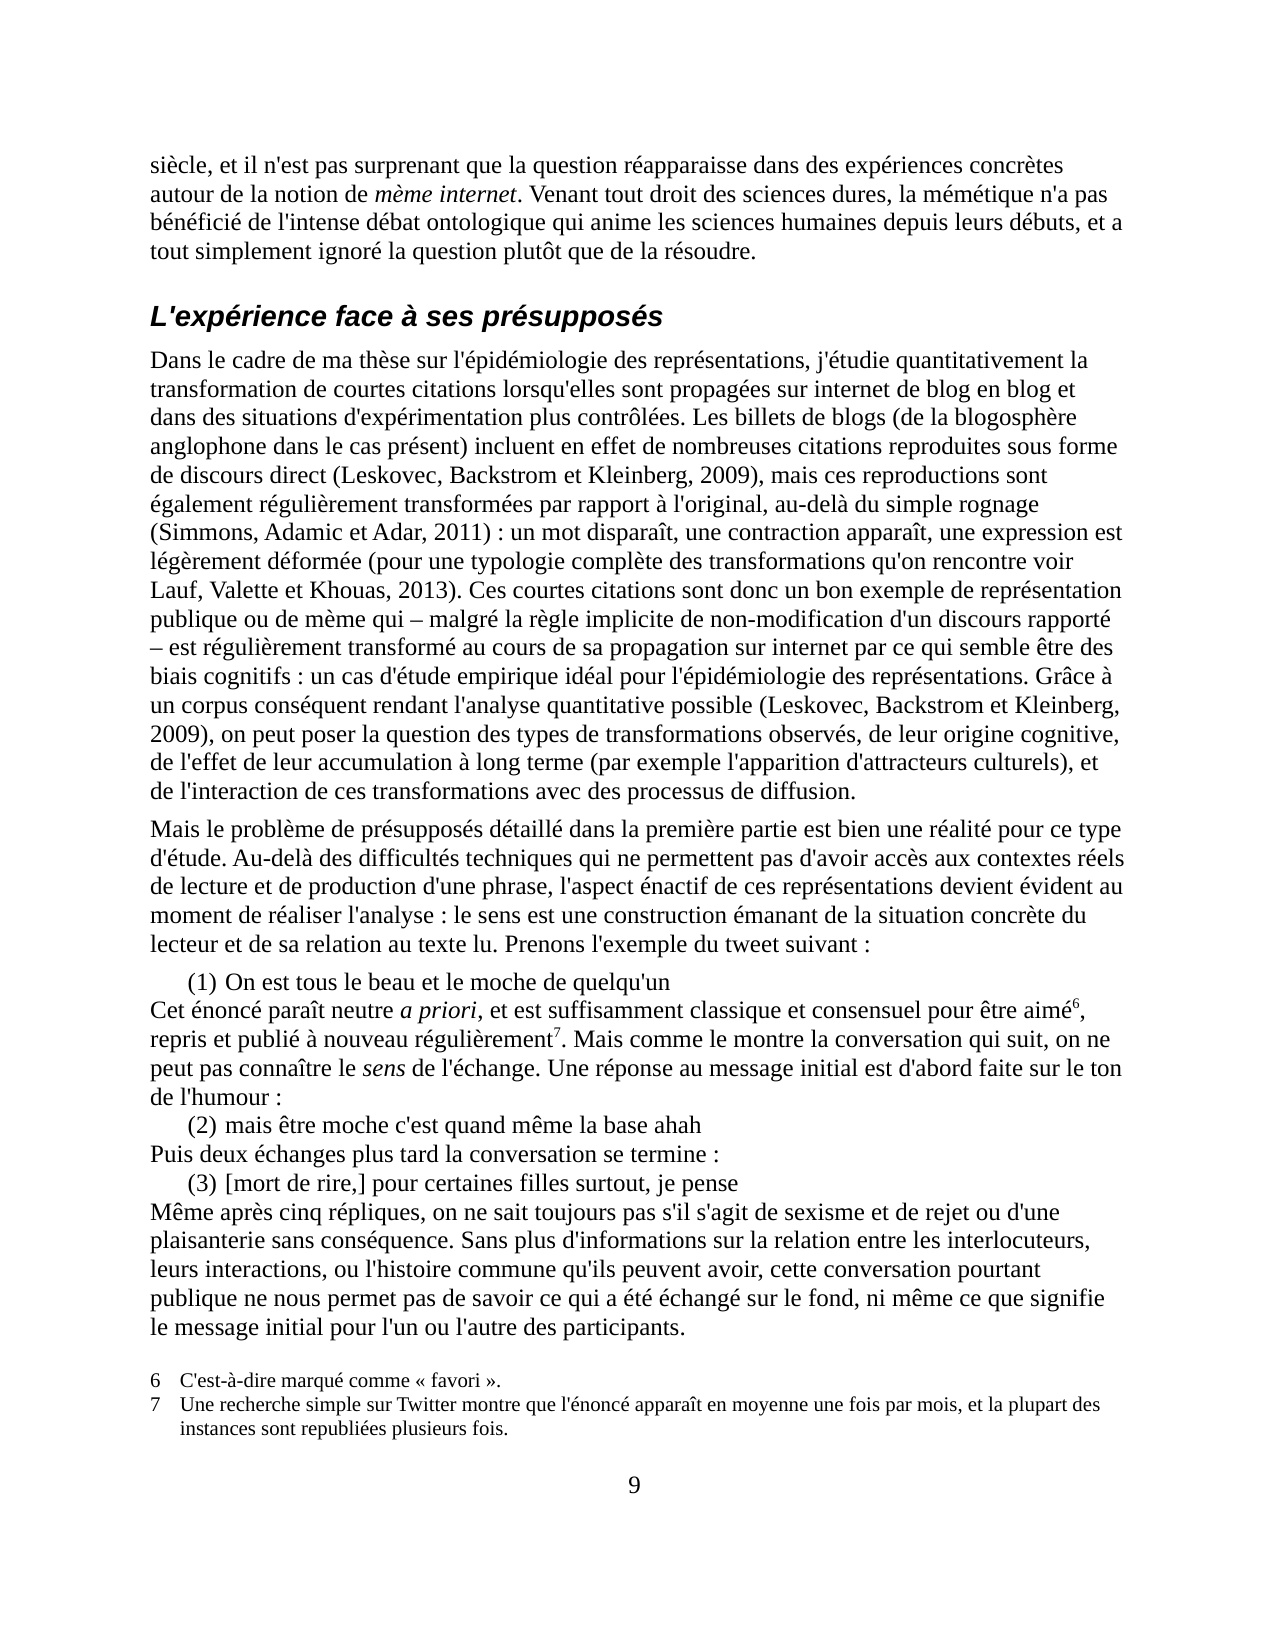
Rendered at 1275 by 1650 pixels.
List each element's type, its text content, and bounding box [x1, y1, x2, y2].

text Dans le cadre de ma thèse sur l'épidémiologie des représentations, j'étudie quantitativement la transformation de courtes citations lorsqu'elles sont propagées sur internet de blog en blog et dans des situations d'expérimentation plus contrôlées. Les billets de blogs (de la blogosphère anglophone dans le cas présent) incluent en effet de nombreuses citations reproduites sous forme de discours direct (Leskovec, Backstrom et Kleinberg, 2009), mais ces reproductions sont également régulièrement transformées par rapport à l'original, au-delà du simple rognage (Simmons, Adamic et Adar, 2011) : un mot disparaît, une contraction apparaît, une expression est légèrement déformée (pour une typologie complète des transformations qu'on rencontre voir Lauf, Valette et Khouas, 2013). Ces courtes citations sont donc un bon exemple de représentation publique ou de mème qui – malgré la règle implicite de non-modification d'un discours rapporté – est régulièrement transformé au cours de sa propagation sur internet par ce qui semble être des biais cognitifs : un cas d'étude empirique idéal pour l'épidémiologie des représentations. Grâce à un corpus conséquent rendant l'analyse quantitative possible (Leskovec, Backstrom et Kleinberg, 2009), on peut poser la question des types de transformations observés, de leur origine cognitive, de l'effet de leur accumulation à long terme (par exemple l'apparition d'attracteurs culturels), et de l'interaction de ces transformations avec des processus de diffusion. [150, 345, 1125, 805]
text Puis deux échanges plus tard la conversation se termine : [150, 1139, 1125, 1168]
text siècle, et il n'est pas surprenant que la question réapparaisse dans des expériences concrètes autour de la notion de mème internet. Venant tout droit des sciences dures, la mémétique n'a pas bénéficié de l'intense débat ontologique qui anime les sciences humaines depuis leurs débuts, et a tout simplement ignoré la question plutôt que de la résoudre. [150, 150, 1125, 265]
text Mais le problème de présupposés détaillé dans la première partie est bien une réalité pour ce type d'étude. Au-delà des difficultés techniques qui ne permettent pas d'avoir accès aux contextes réels de lecture et de production d'une phrase, l'aspect énactif de ces représentations devient évident au moment de réaliser l'analyse : le sens est une construction émanant de la situation concrète du lecteur et de sa relation au texte lu. Prenons l'exemple du tweet suivant : [150, 814, 1125, 958]
list [mort de rire,] pour certaines filles surtout, je pense [187, 1168, 1125, 1197]
subtitle L'expérience face à ses présupposés [150, 299, 1125, 332]
text Même après cinq répliques, on ne sait toujours pas s'il s'agit de sexisme et de rejet ou d'une plaisanterie sans conséquence. Sans plus d'informations sur la relation entre les interlocuteurs, leurs interactions, ou l'histoire commune qu'ils peuvent avoir, cette conversation pourtant publique ne nous permet pas de savoir ce qui a été échangé sur le fond, ni même ce que signifie le message initial pour l'un ou l'autre des participants. [150, 1197, 1125, 1340]
text Cet énoncé paraît neutre a priori, et est suffisamment classique et consensuel pour être aimé, repris et publié à nouveau régulièrement. Mais comme le montre la conversation qui suit, on ne peut pas connaître le sens de l'échange. Une réponse au message initial est d'abord faite sur le ton de l'humour : [150, 995, 1125, 1110]
text Une recherche simple sur Twitter montre que l'énoncé apparaît en moyenne une fois par mois, et la plupart des instances sont republiées plusieurs fois. [150, 1392, 1125, 1440]
text C'est-à-dire marqué comme « favori ». [150, 1368, 1125, 1392]
list mais être moche c'est quand même la base ahah [187, 1110, 1125, 1139]
list On est tous le beau et le moche de quelqu'un [187, 967, 1125, 995]
